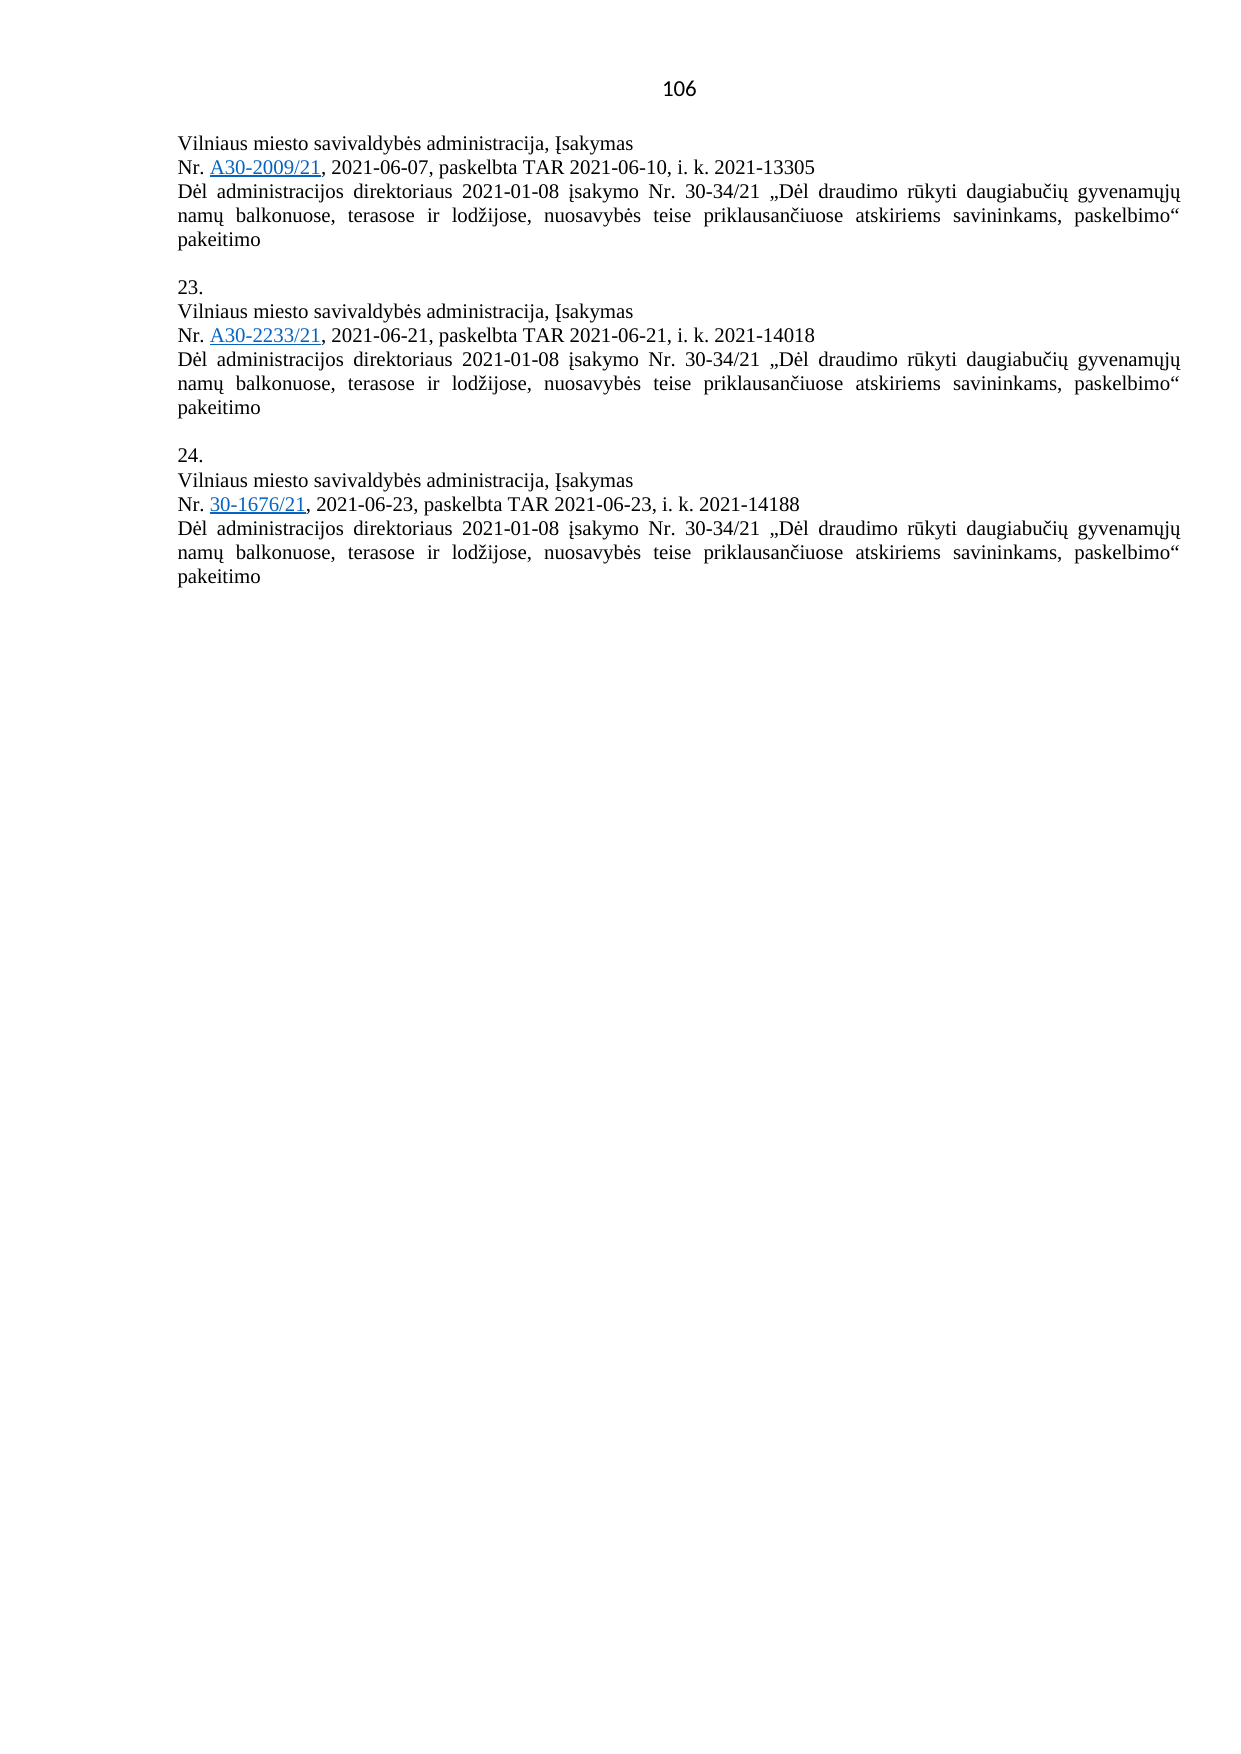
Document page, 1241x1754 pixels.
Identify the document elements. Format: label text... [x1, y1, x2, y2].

text Nr. A30-2233/21, 2021-06-21, paskelbta TAR 2021-06-21, i. k. 2021-14018 [177, 323, 1181, 347]
text Nr. A30-2009/21, 2021-06-07, paskelbta TAR 2021-06-10, i. k. 2021-13305 [177, 155, 1181, 179]
text Vilniaus miesto savivaldybės administracija, Įsakymas [177, 131, 1181, 155]
text Dėl administracijos direktoriaus 2021-01-08 įsakymo Nr. 30-34/21 „Dėl draudimo rūkyti daugiabučių gyvenamųjų namų balkonuose, terasose ir lodžijose, nuosavybės teise priklausančiuose atskiriems savininkams, paskelbimo“ pakeitimo [177, 179, 1181, 251]
text Dėl administracijos direktoriaus 2021-01-08 įsakymo Nr. 30-34/21 „Dėl draudimo rūkyti daugiabučių gyvenamųjų namų balkonuose, terasose ir lodžijose, nuosavybės teise priklausančiuose atskiriems savininkams, paskelbimo“ pakeitimo [177, 516, 1181, 588]
text Vilniaus miesto savivaldybės administracija, Įsakymas [177, 299, 1181, 323]
text Nr. 30-1676/21, 2021-06-23, paskelbta TAR 2021-06-23, i. k. 2021-14188 [177, 492, 1181, 516]
text 23. [177, 275, 1181, 299]
text 24. [177, 443, 1181, 467]
text Dėl administracijos direktoriaus 2021-01-08 įsakymo Nr. 30-34/21 „Dėl draudimo rūkyti daugiabučių gyvenamųjų namų balkonuose, terasose ir lodžijose, nuosavybės teise priklausančiuose atskiriems savininkams, paskelbimo“ pakeitimo [177, 347, 1181, 419]
text Vilniaus miesto savivaldybės administracija, Įsakymas [177, 467, 1181, 492]
